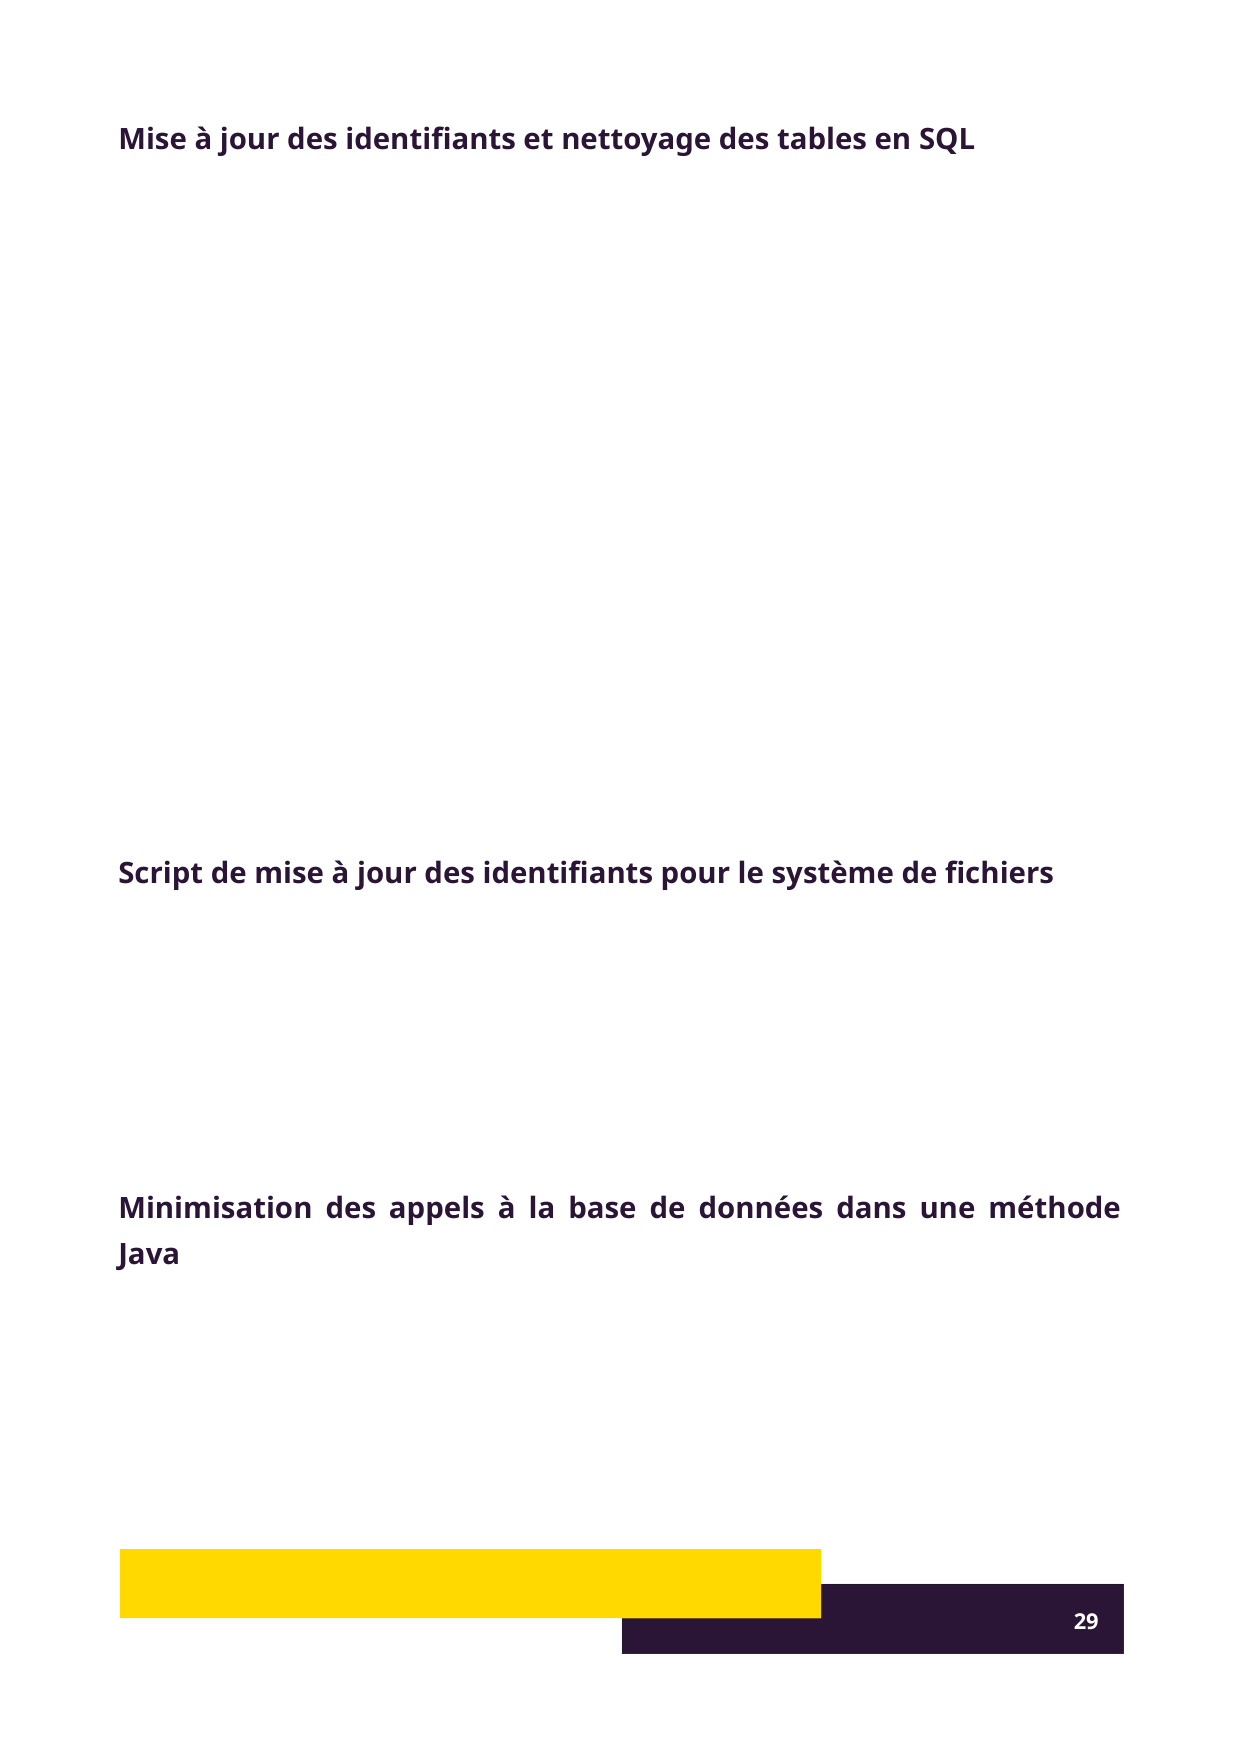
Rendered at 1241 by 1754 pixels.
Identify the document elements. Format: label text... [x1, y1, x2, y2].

subtitle Minimisation des appels à la base de données dans une méthode Java [118, 1187, 1122, 1273]
subtitle Mise à jour des identifiants et nettoyage des tables en SQL [118, 118, 1122, 158]
subtitle Script de mise à jour des identifiants pour le système de fichiers [118, 852, 1122, 892]
picture [119, 1549, 1124, 1654]
